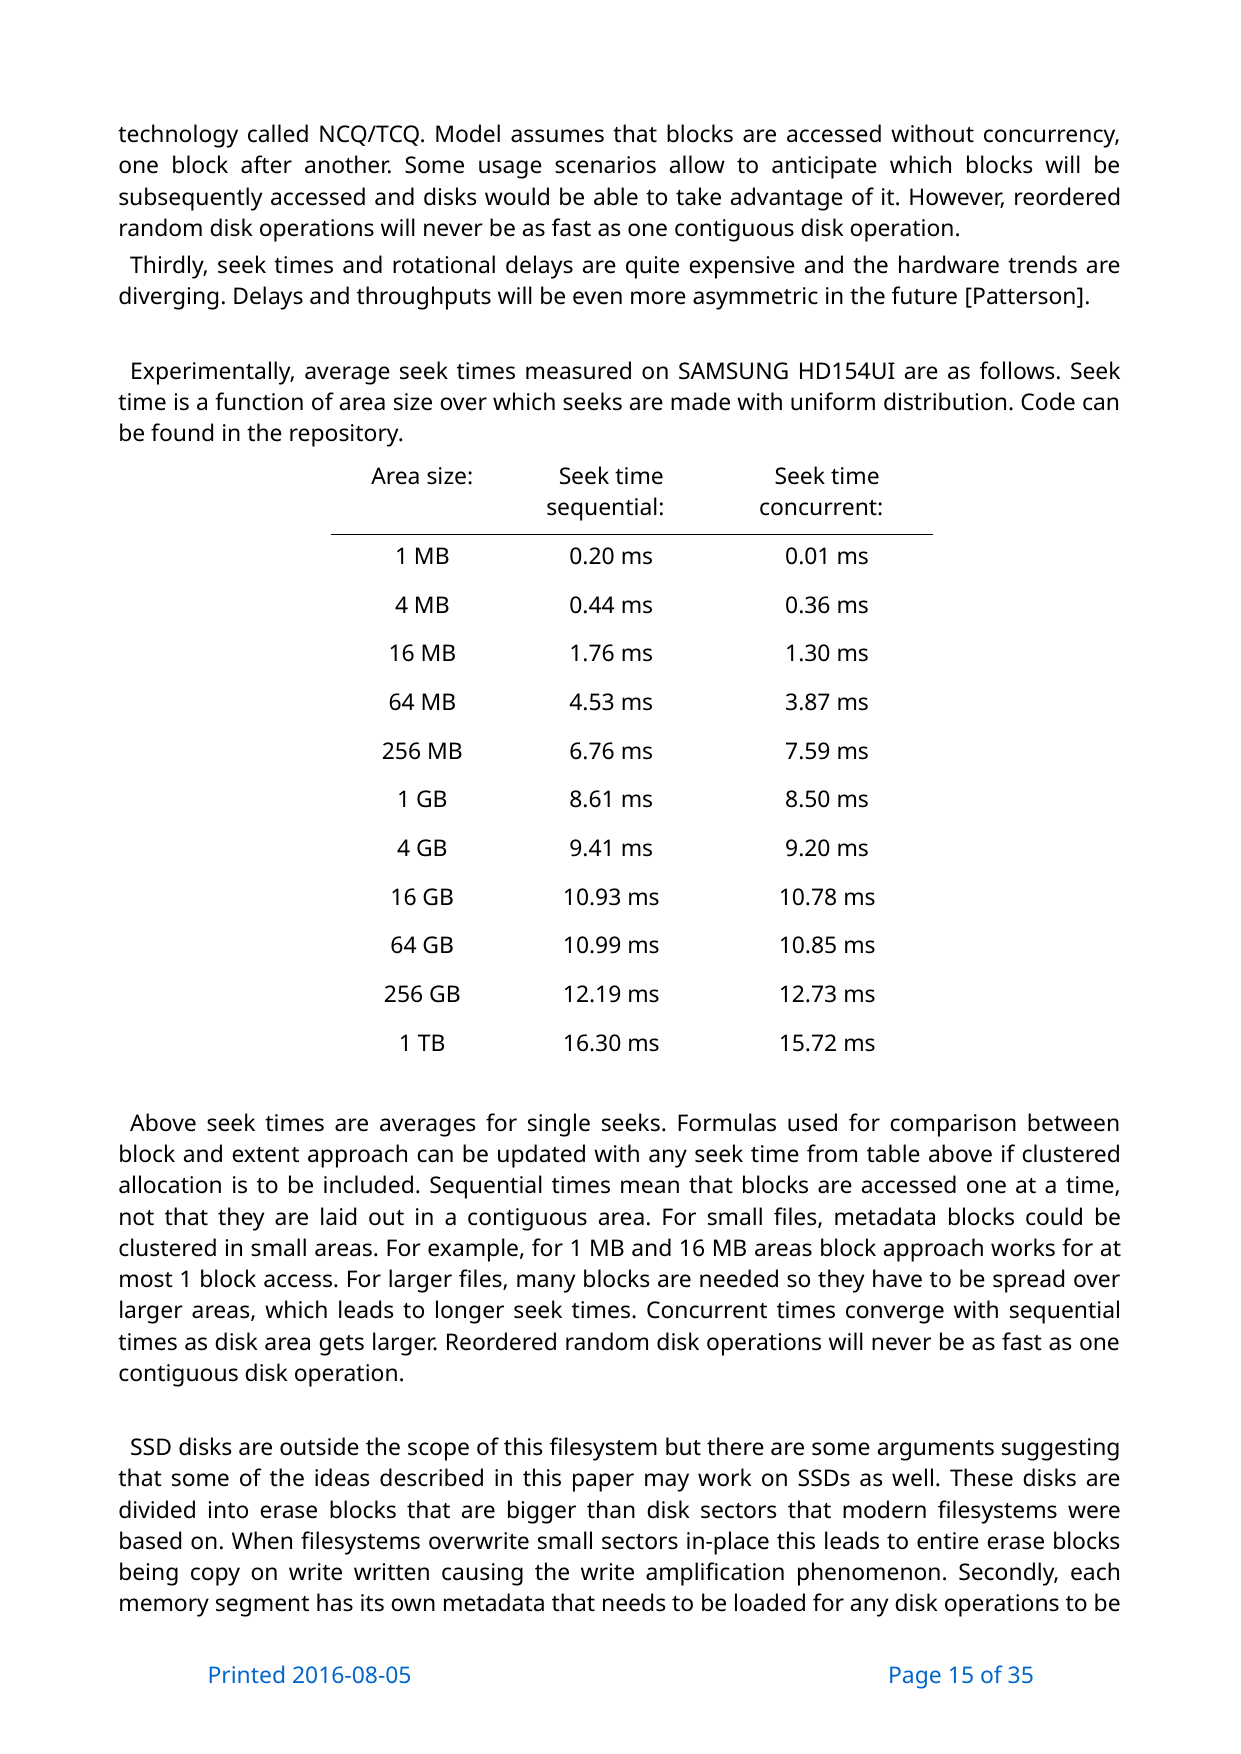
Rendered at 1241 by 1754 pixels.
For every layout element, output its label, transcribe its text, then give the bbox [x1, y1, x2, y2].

table_cell [933, 875, 1122, 923]
table_header Seek time sequential: [501, 454, 709, 534]
table_cell [118, 583, 331, 632]
table_cell 0.44 ms [501, 583, 709, 632]
table_cell [933, 680, 1122, 729]
table_cell 9.41 ms [501, 826, 709, 875]
table_cell 256 GB [331, 972, 501, 1021]
table_cell [118, 534, 331, 583]
table_cell 16 GB [331, 875, 501, 923]
table_cell 15.72 ms [709, 1021, 933, 1069]
table_cell [933, 729, 1122, 778]
table_cell 10.85 ms [709, 924, 933, 972]
table_cell 7.59 ms [709, 729, 933, 778]
table_header Area size: [331, 454, 501, 534]
table_cell 4 MB [331, 583, 501, 632]
table_cell 8.50 ms [709, 778, 933, 826]
table_cell [118, 1021, 331, 1069]
text SSD disks are outside the scope of this filesystem but there are some arguments suggesting that some of the ideas described in this paper may work on SSDs as well. These disks are divided into erase blocks that are bigger than disk sectors that modern filesystems were based on. When filesystems overwrite small sectors in-place this leads to entire erase blocks being copy on write written causing the write amplification phenomenon. Secondly, each memory segment has its own metadata that needs to be loaded for any disk operations to be [118, 1431, 1122, 1618]
table_cell [933, 583, 1122, 632]
table_cell 1.76 ms [501, 632, 709, 680]
table_header Seek time concurrent: [709, 454, 933, 534]
table_cell 64 GB [331, 924, 501, 972]
table_cell [933, 778, 1122, 826]
table_header [933, 454, 1122, 534]
table_cell 16 MB [331, 632, 501, 680]
table_cell 1.30 ms [709, 632, 933, 680]
table_cell 1 MB [331, 535, 501, 583]
table_cell 10.99 ms [501, 924, 709, 972]
table_cell [118, 778, 331, 826]
table_cell [118, 826, 331, 875]
table_cell [118, 729, 331, 778]
table_cell 8.61 ms [501, 778, 709, 826]
table_cell 256 MB [331, 729, 501, 778]
table_cell [933, 632, 1122, 680]
table_cell 10.78 ms [709, 875, 933, 923]
table_cell 0.20 ms [501, 535, 709, 583]
table_cell 0.01 ms [709, 535, 933, 583]
table_cell [933, 826, 1122, 875]
table_cell 9.20 ms [709, 826, 933, 875]
table_cell [118, 972, 331, 1021]
table_cell 10.93 ms [501, 875, 709, 923]
text technology called NCQ/TCQ. Model assumes that blocks are accessed without concurrency, one block after another. Some usage scenarios allow to anticipate which blocks will be subsequently accessed and disks would be able to take advantage of it. However, reordered random disk operations will never be as fast as one contiguous disk operation. [118, 118, 1122, 243]
table_cell 12.19 ms [501, 972, 709, 1021]
table_cell [118, 680, 331, 729]
table_cell 64 MB [331, 680, 501, 729]
table_cell [118, 875, 331, 923]
table_cell [118, 924, 331, 972]
table_cell [933, 972, 1122, 1021]
table_cell 16.30 ms [501, 1021, 709, 1069]
table_cell 3.87 ms [709, 680, 933, 729]
table_cell [933, 924, 1122, 972]
table_cell 12.73 ms [709, 972, 933, 1021]
text Experimentally, average seek times measured on SAMSUNG HD154UI are as follows. Seek time is a function of area size over which seeks are made with uniform distribution. Code can be found in the repository. [118, 355, 1122, 448]
table_cell 4 GB [331, 826, 501, 875]
table_cell 1 TB [331, 1021, 501, 1069]
table_header [118, 454, 331, 534]
table_cell [933, 1021, 1122, 1069]
table_cell [118, 632, 331, 680]
table_cell 0.36 ms [709, 583, 933, 632]
table_cell 6.76 ms [501, 729, 709, 778]
table_cell 1 GB [331, 778, 501, 826]
text Thirdly, seek times and rotational delays are quite expensive and the hardware trends are diverging. Delays and throughputs will be even more asymmetric in the future [Patterson]. [118, 249, 1122, 312]
table_cell [933, 534, 1122, 583]
text Above seek times are averages for single seeks. Formulas used for comparison between block and extent approach can be updated with any seek time from table above if clustered allocation is to be included. Sequential times mean that blocks are accessed one at a time, not that they are laid out in a contiguous area. For small files, metadata blocks could be clustered in small areas. For example, for 1 MB and 16 MB areas block approach works for at most 1 block access. For larger files, many blocks are needed so they have to be spread over larger areas, which leads to longer seek times. Concurrent times converge with sequential times as disk area gets larger. Reordered random disk operations will never be as fast as one contiguous disk operation. [118, 1107, 1122, 1388]
table_cell 4.53 ms [501, 680, 709, 729]
